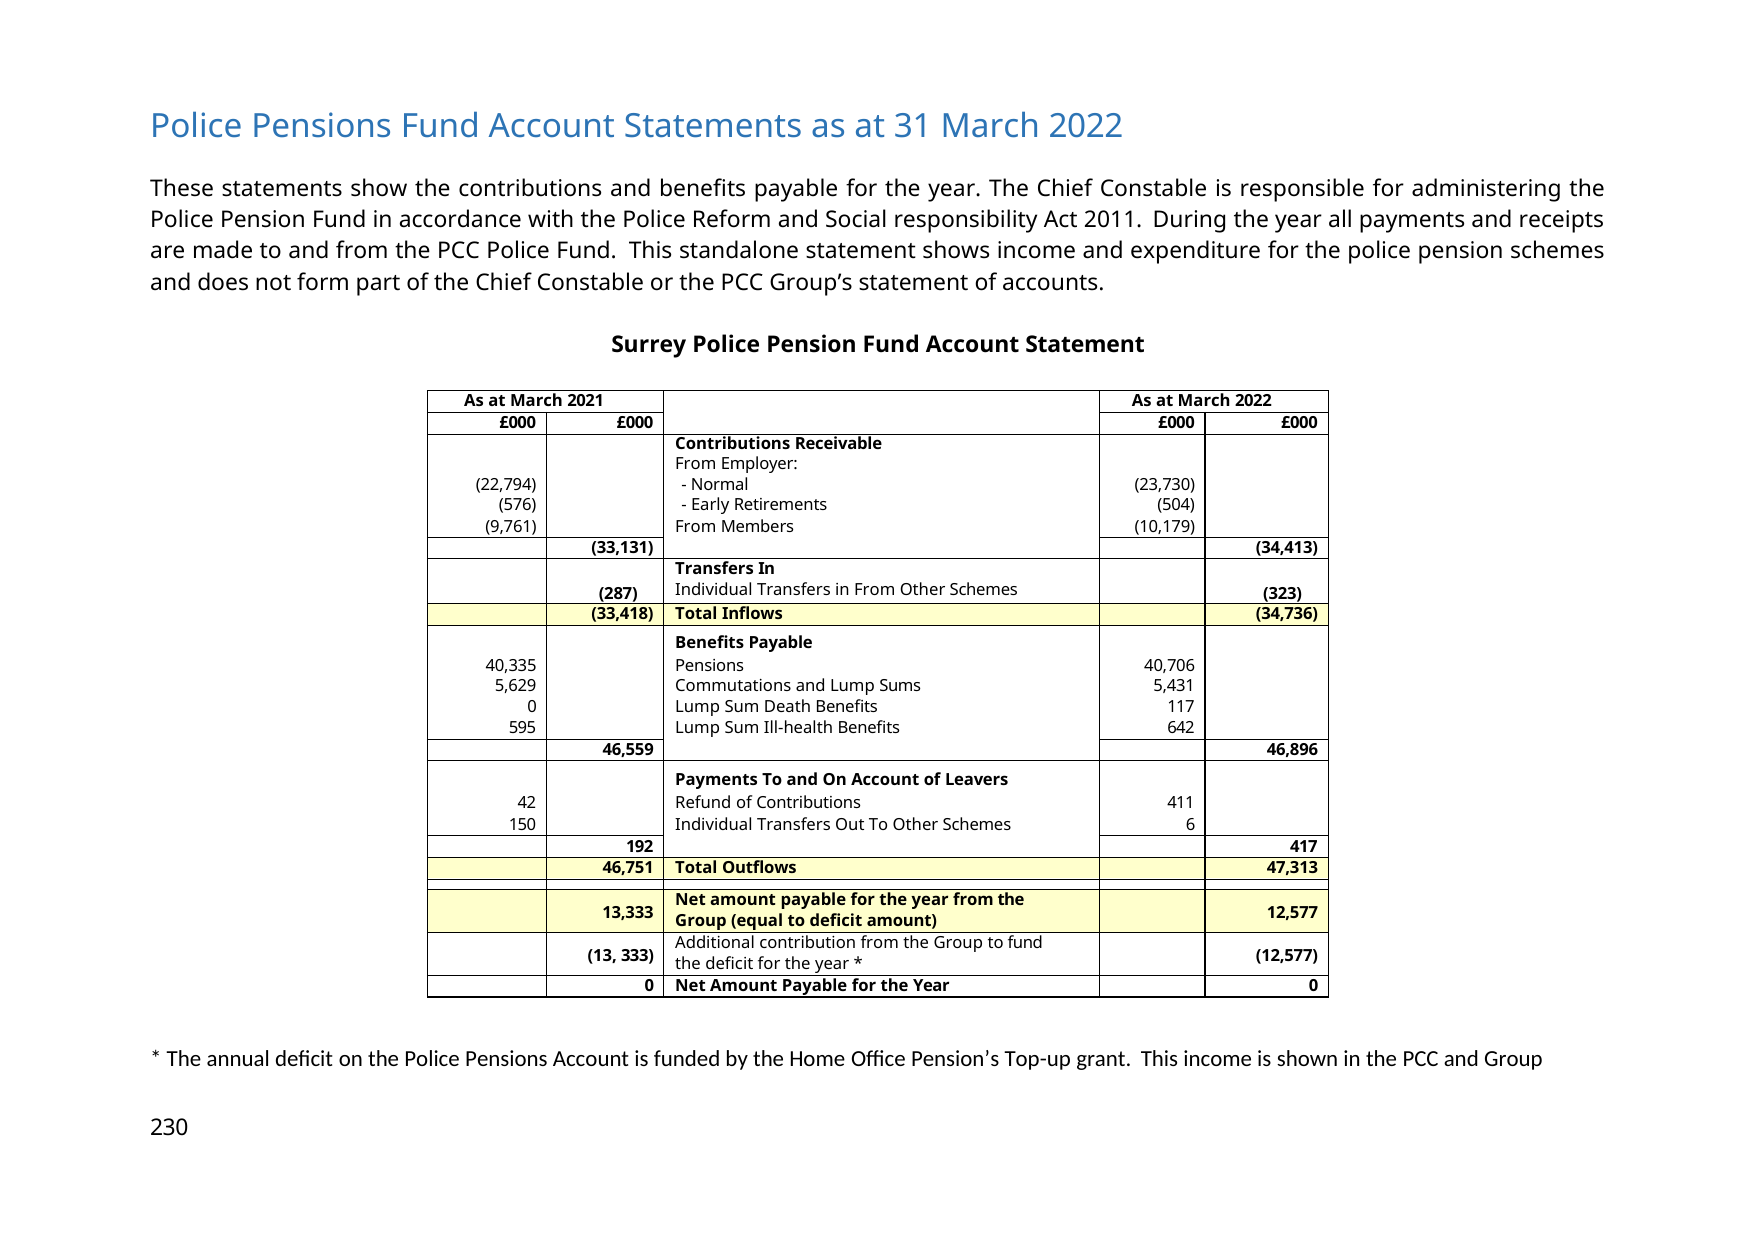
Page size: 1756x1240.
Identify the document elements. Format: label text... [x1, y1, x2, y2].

table_cell [1100, 880, 1204, 888]
table_cell 595 [428, 717, 546, 739]
table_cell [428, 454, 546, 474]
table_cell [664, 739, 1099, 760]
table_cell (33,131) [547, 538, 663, 558]
table_cell Lump Sum Death Benefits [664, 696, 1099, 717]
table_cell 411 [1100, 790, 1204, 814]
table_cell [1100, 604, 1204, 625]
table_cell From Employer: [664, 454, 1099, 474]
table_cell Benefits Payable [664, 626, 1099, 653]
table_header As at March 2022 [1100, 391, 1328, 412]
table_cell Refund of Contributions [664, 790, 1099, 814]
table_cell [1100, 454, 1204, 474]
table_cell [428, 761, 546, 790]
table_cell 5,629 [428, 676, 546, 696]
table_cell [428, 933, 546, 975]
table_cell 47,313 [1206, 858, 1328, 878]
table_cell 0 [547, 976, 663, 996]
table_cell [1100, 435, 1204, 454]
table_cell [664, 537, 1099, 558]
table_cell (10,179) [1100, 515, 1204, 537]
table_cell [428, 538, 546, 558]
table_cell [428, 858, 546, 878]
table_cell [1100, 626, 1204, 653]
table_cell Commutations and Lump Sums [664, 676, 1099, 696]
subtitle Surrey Police Pension Fund Account Statement [576, 328, 1179, 359]
table_cell (12,577) [1206, 933, 1328, 975]
table_cell [1100, 890, 1204, 932]
table_cell 12,577 [1206, 890, 1328, 932]
table_cell 417 [1206, 836, 1328, 857]
table_cell 46,896 [1206, 740, 1328, 760]
table_cell (34,736) [1206, 604, 1328, 625]
table_cell (9,761) [428, 515, 546, 537]
table_cell [428, 435, 546, 454]
table_cell Total Outflows [664, 858, 1099, 878]
table_cell Additional contribution from the Group to fund the deficit for the year * [664, 933, 1099, 975]
table_cell 642 [1100, 717, 1204, 739]
table_cell 46,559 [547, 740, 663, 760]
table_cell - Normal [664, 474, 1099, 495]
table_cell 13,333 [547, 890, 663, 932]
table_cell Contributions Receivable [664, 435, 1099, 454]
table_cell Transfers In [664, 559, 1099, 579]
table_cell [547, 435, 663, 537]
table_cell (504) [1100, 495, 1204, 515]
table_cell [547, 626, 663, 739]
table_cell [428, 740, 546, 760]
table_cell [1100, 933, 1204, 975]
table_cell Payments To and On Account of Leavers [664, 761, 1099, 790]
table_cell [428, 559, 546, 603]
table_cell [428, 880, 546, 888]
table_cell (13, 333) [547, 933, 663, 975]
table_cell [428, 890, 546, 932]
table_cell 117 [1100, 696, 1204, 717]
table_cell 6 [1100, 814, 1204, 835]
table_cell £000 [428, 413, 546, 433]
table_cell 42 [428, 790, 546, 814]
table_cell 40,706 [1100, 653, 1204, 676]
table_cell [428, 976, 546, 996]
table_cell Net Amount Payable for the Year [664, 976, 1099, 996]
table_cell [1100, 836, 1204, 857]
table_cell (22,794) [428, 474, 546, 495]
table_cell £000 [1206, 413, 1328, 433]
table_cell (323) [1206, 559, 1328, 603]
table_cell 0 [428, 696, 546, 717]
table_cell (34,413) [1206, 538, 1328, 558]
table_cell (576) [428, 495, 546, 515]
text These statements show the contributions and benefits payable for the year. The Chief Constable is responsible for administering the Police Pension Fund in accordance with the Police Reform and Social responsibility Act 2011. During the year all payments and receipts are made to and from the PCC Police Fund. This standalone statement shows income and expenditure for the police pension schemes and does not form part of the Chief Constable or the PCC Group’s statement of accounts. [150, 172, 1606, 297]
table_cell - Early Retirements [664, 495, 1099, 515]
table_cell £000 [547, 413, 663, 433]
subtitle Police Pensions Fund Account Statements as at 31 March 2022 [150, 102, 1722, 147]
table_header As at March 2021 [428, 391, 663, 412]
table_cell [1206, 880, 1328, 888]
table_cell Individual Transfers in From Other Schemes [664, 579, 1099, 603]
table_cell [547, 761, 663, 835]
table_cell [664, 835, 1099, 857]
table_cell 46,751 [547, 858, 663, 878]
table_cell [428, 626, 546, 653]
text * The annual deficit on the Police Pensions Account is funded by the Home Office Pension’s Top-up grant. This income is shown in the PCC and Group [150, 1044, 1607, 1072]
table_cell [1100, 538, 1204, 558]
table_cell (287) [547, 559, 663, 603]
table_cell [1100, 559, 1204, 603]
table_cell Lump Sum Ill-health Benefits [664, 717, 1099, 739]
table_cell From Members [664, 515, 1099, 537]
table_cell [664, 880, 1099, 888]
table_header [664, 391, 1099, 433]
table_cell [1100, 761, 1204, 790]
table_cell 0 [1206, 976, 1328, 996]
table_cell [1206, 626, 1328, 739]
table_cell 150 [428, 814, 546, 835]
table_cell [1100, 976, 1204, 996]
table_cell (33,418) [547, 604, 663, 625]
table_cell Total Inflows [664, 604, 1099, 625]
table_cell 5,431 [1100, 676, 1204, 696]
table_cell [428, 836, 546, 857]
table_cell (23,730) [1100, 474, 1204, 495]
table_cell [1206, 761, 1328, 835]
table_cell [1100, 858, 1204, 878]
table_cell Net amount payable for the year from the Group (equal to deficit amount) [664, 890, 1099, 932]
table_cell 40,335 [428, 653, 546, 676]
table_cell Individual Transfers Out To Other Schemes [664, 814, 1099, 835]
table_cell Pensions [664, 653, 1099, 676]
table_cell £000 [1100, 413, 1204, 433]
table_cell [1206, 435, 1328, 537]
table_cell [428, 604, 546, 625]
table_cell [547, 880, 663, 888]
table_cell 192 [547, 836, 663, 857]
table_cell [1100, 740, 1204, 760]
